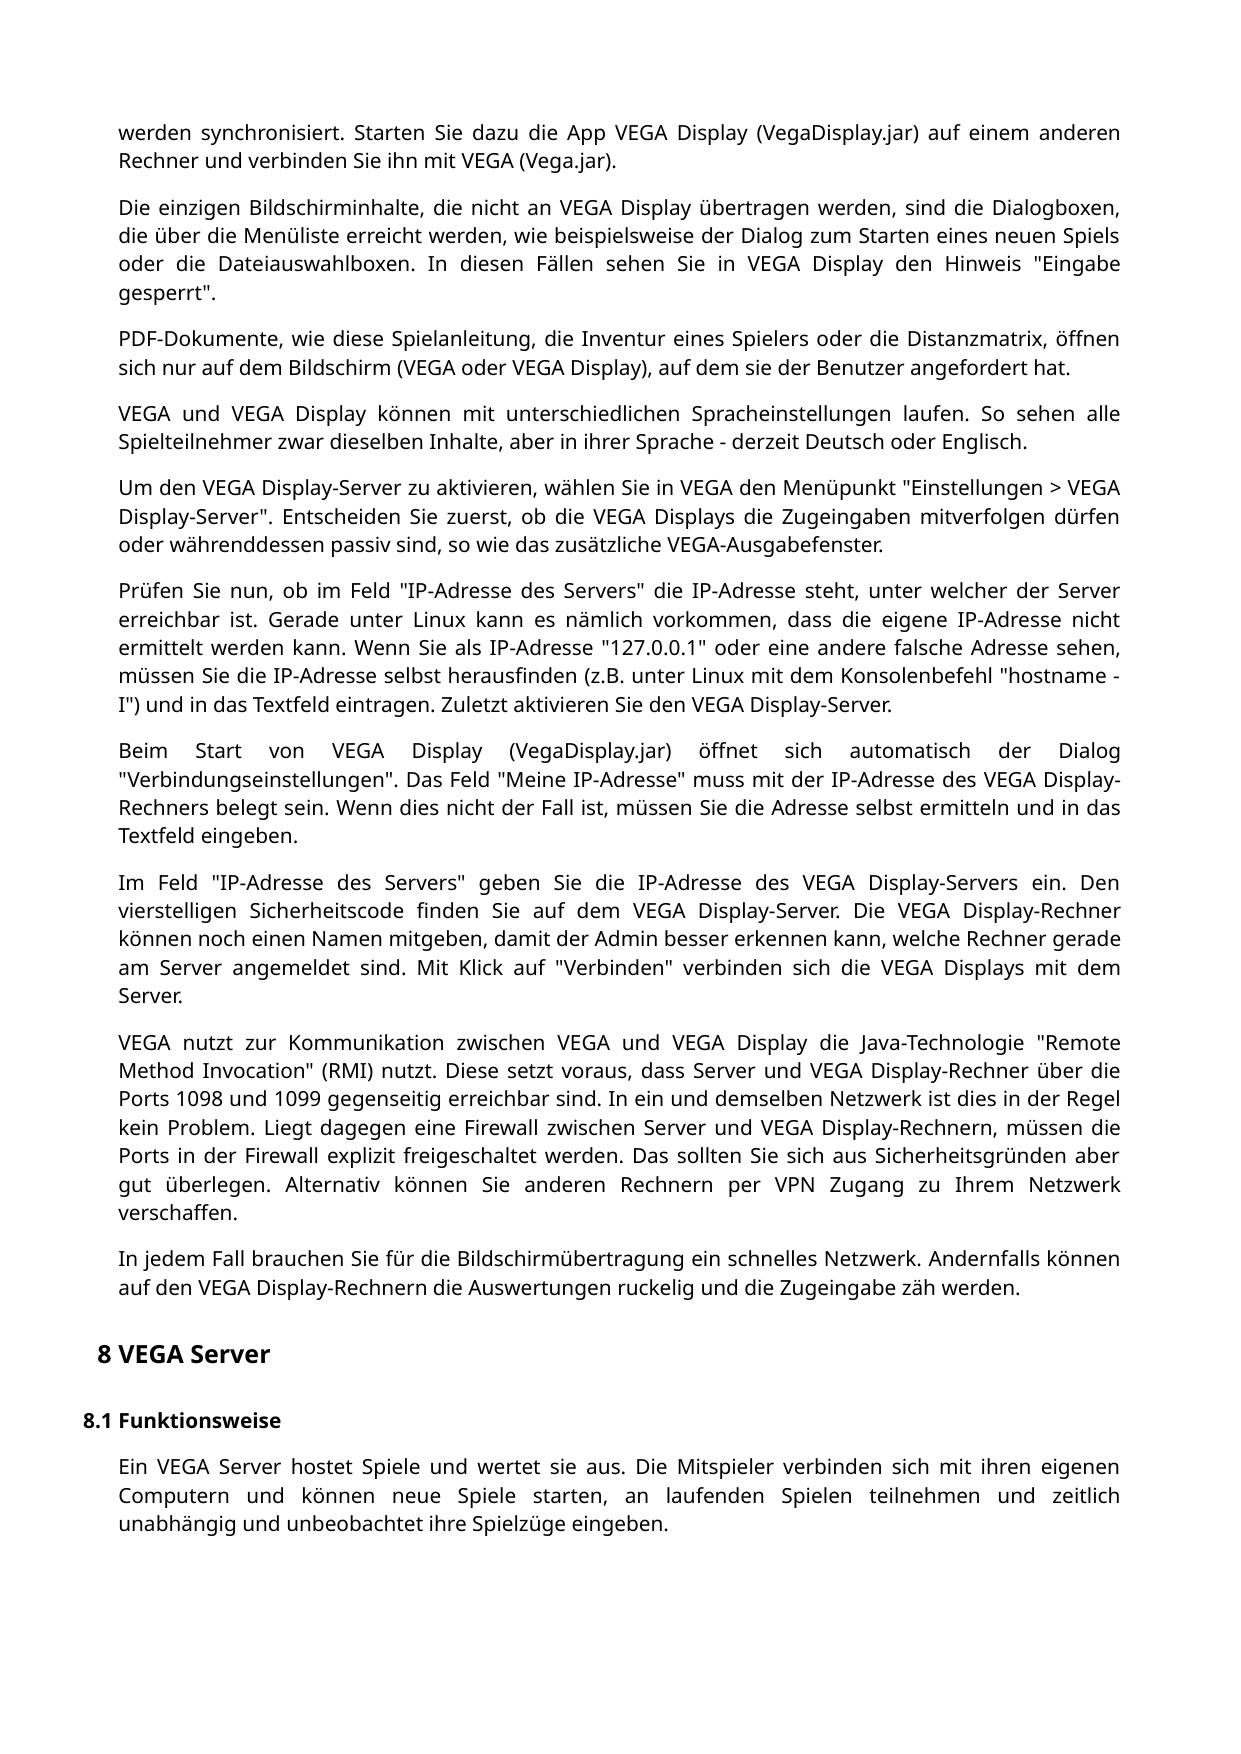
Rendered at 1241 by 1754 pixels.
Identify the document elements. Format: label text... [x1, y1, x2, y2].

text PDF-Dokumente, wie diese Spielanleitung, die Inventur eines Spielers oder die Distanzmatrix, öffnen sich nur auf dem Bildschirm (VEGA oder VEGA Display), auf dem sie der Benutzer angefordert hat. [118, 324, 1122, 381]
subtitle VEGA Server [118, 1337, 1122, 1371]
text VEGA und VEGA Display können mit unterschiedlichen Spracheinstellungen laufen. So sehen alle Spielteilnehmer zwar dieselben Inhalte, aber in ihrer Sprache - derzeit Deutsch oder Englisch. [118, 399, 1122, 456]
text Beim Start von VEGA Display (VegaDisplay.jar) öffnet sich automatisch der Dialog "Verbindungseinstellungen". Das Feld "Meine IP-Adresse" muss mit der IP-Adresse des VEGA Display-Rechners belegt sein. Wenn dies nicht der Fall ist, müssen Sie die Adresse selbst ermitteln und in das Textfeld eingeben. [118, 736, 1122, 850]
text Die einzigen Bildschirminhalte, die nicht an VEGA Display übertragen werden, sind die Dialogboxen, die über die Menüliste erreicht werden, wie beispielsweise der Dialog zum Starten eines neuen Spiels oder die Dateiauswahlboxen. In diesen Fällen sehen Sie in VEGA Display den Hinweis "Eingabe gesperrt". [118, 193, 1122, 306]
text In jedem Fall brauchen Sie für die Bildschirmübertragung ein schnelles Netzwerk. Andernfalls können auf den VEGA Display-Rechnern die Auswertungen ruckelig und die Zugeingabe zäh werden. [118, 1244, 1122, 1301]
text Im Feld "IP-Adresse des Servers" geben Sie die IP-Adresse des VEGA Display-Servers ein. Den vierstelligen Sicherheitscode finden Sie auf dem VEGA Display-Server. Die VEGA Display-Rechner können noch einen Namen mitgeben, damit der Admin besser erkennen kann, welche Rechner gerade am Server angemeldet sind. Mit Klick auf "Verbinden" verbinden sich die VEGA Displays mit dem Server. [118, 868, 1122, 1010]
text werden synchronisiert. Starten Sie dazu die App VEGA Display (VegaDisplay.jar) auf einem anderen Rechner und verbinden Sie ihn mit VEGA (Vega.jar). [118, 118, 1122, 175]
subtitle Funktionsweise [118, 1406, 1122, 1434]
text Um den VEGA Display-Server zu aktivieren, wählen Sie in VEGA den Menüpunkt "Einstellungen > VEGA Display-Server". Entscheiden Sie zuerst, ob die VEGA Displays die Zugeingaben mitverfolgen dürfen oder währenddessen passiv sind, so wie das zusätzliche VEGA-Ausgabefenster. [118, 473, 1122, 559]
text Ein VEGA Server hostet Spiele und wertet sie aus. Die Mitspieler verbinden sich mit ihren eigenen Computern und können neue Spiele starten, an laufenden Spielen teilnehmen und zeitlich unabhängig und unbeobachtet ihre Spielzüge eingeben. [118, 1452, 1122, 1538]
text Prüfen Sie nun, ob im Feld "IP-Adresse des Servers" die IP-Adresse steht, unter welcher der Server erreichbar ist. Gerade unter Linux kann es nämlich vorkommen, dass die eigene IP-Adresse nicht ermittelt werden kann. Wenn Sie als IP-Adresse "127.0.0.1" oder eine andere falsche Adresse sehen, müssen Sie die IP-Adresse selbst herausfinden (z.B. unter Linux mit dem Konsolenbefehl "hostname -I") und in das Textfeld eintragen. Zuletzt aktivieren Sie den VEGA Display-Server. [118, 576, 1122, 718]
text VEGA nutzt zur Kommunikation zwischen VEGA und VEGA Display die Java-Technologie "Remote Method Invocation" (RMI) nutzt. Diese setzt voraus, dass Server und VEGA Display-Rechner über die Ports 1098 und 1099 gegenseitig erreichbar sind. In ein und demselben Netzwerk ist dies in der Regel kein Problem. Liegt dagegen eine Firewall zwischen Server und VEGA Display-Rechnern, müssen die Ports in der Firewall explizit freigeschaltet werden. Das sollten Sie sich aus Sicherheitsgründen aber gut überlegen. Alternativ können Sie anderen Rechnern per VPN Zugang zu Ihrem Netzwerk verschaffen. [118, 1028, 1122, 1227]
